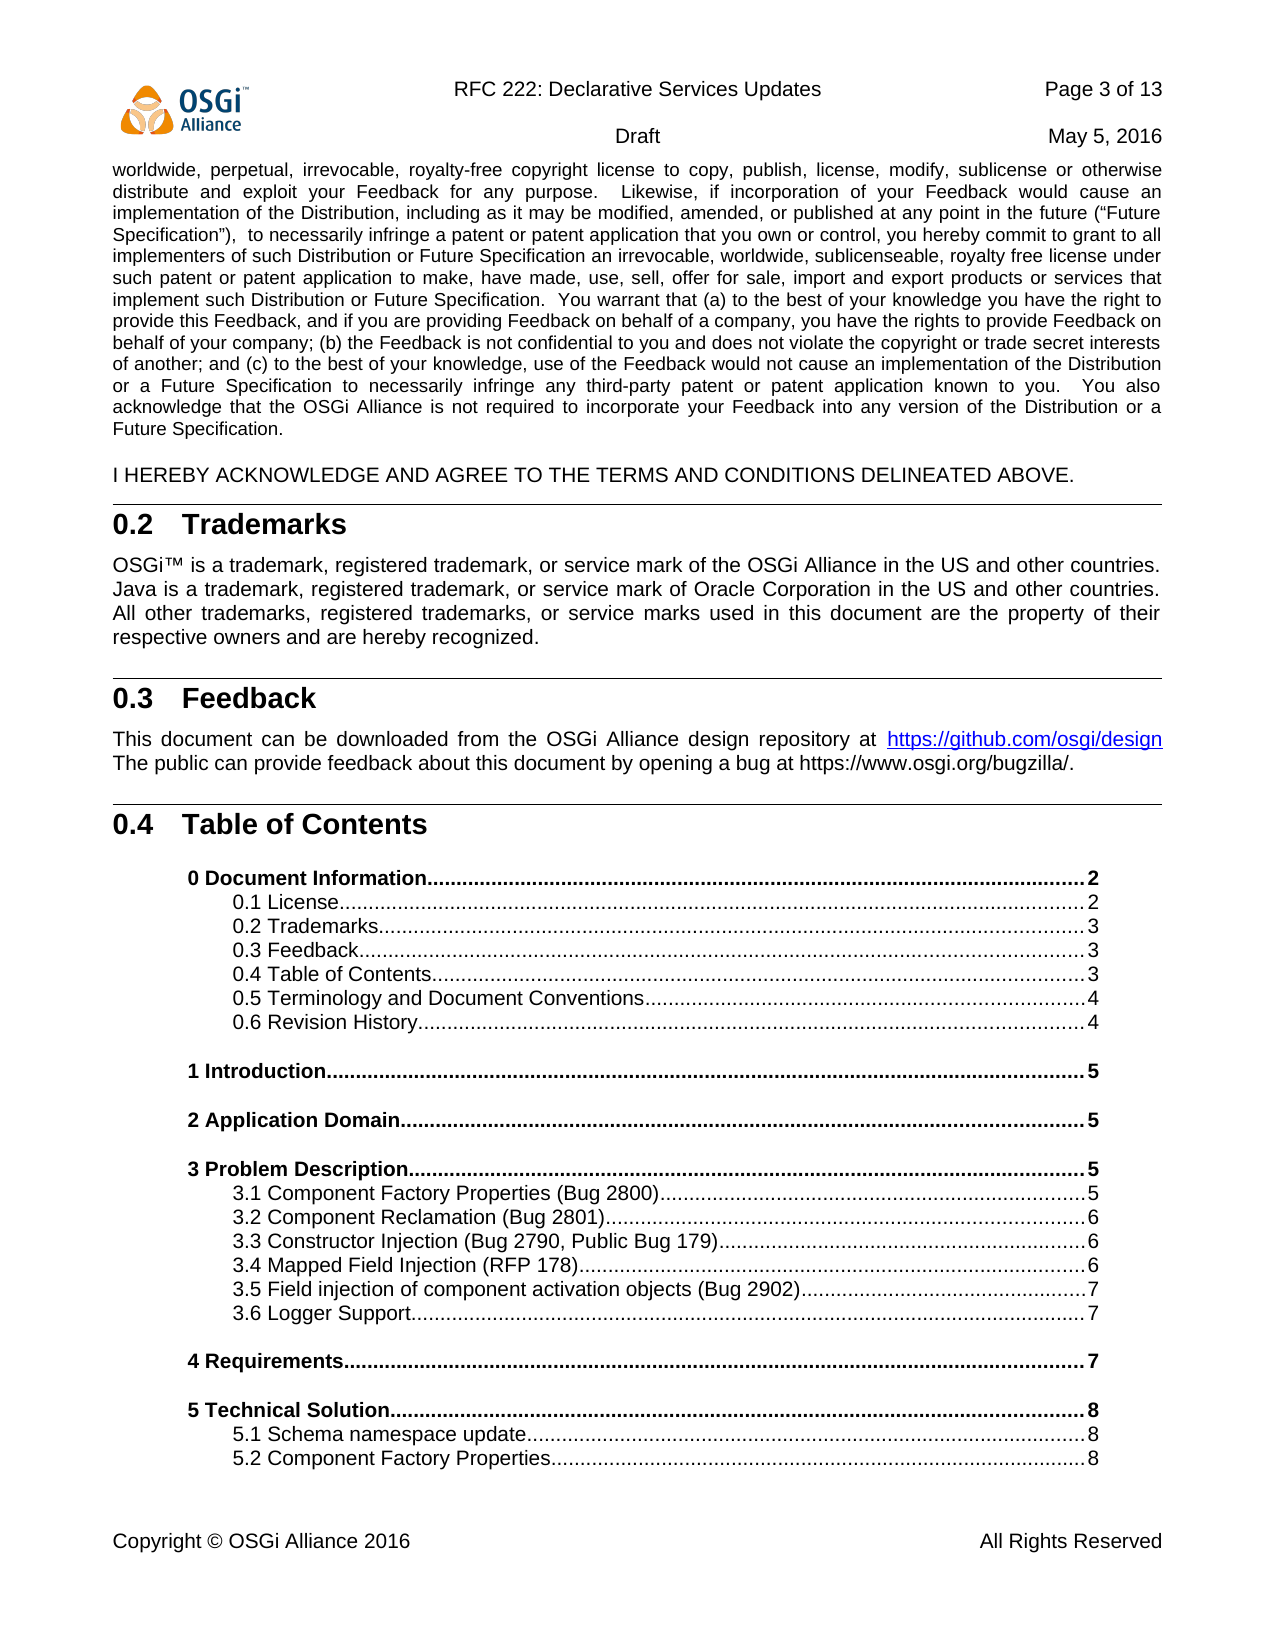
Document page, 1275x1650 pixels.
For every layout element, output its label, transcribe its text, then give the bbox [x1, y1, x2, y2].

text 3.3 Constructor Injection (Bug 2790, Public Bug 179) 6 [232, 1228, 1162, 1252]
text 3.4 Mapped Field Injection (RFP 178) 6 [232, 1252, 1162, 1276]
text This document can be downloaded from the OSGi Alliance design repository at https://github.com/osgi/design The public can provide feedback about this document by opening a bug at https://www.osgi.org/bugzilla/. [112, 727, 1162, 775]
text 5 Technical Solution 8 [187, 1398, 1162, 1422]
text 0.6 Revision History 4 [232, 1010, 1162, 1034]
text 0.4 Table of Contents 3 [232, 962, 1162, 986]
text 0.3 Feedback 3 [232, 938, 1162, 962]
text 3.2 Component Reclamation (Bug 2801) 6 [232, 1204, 1162, 1228]
text worldwide, perpetual, irrevocable, royalty-free copyright license to copy, publish, license, modify, sublicense or otherwise distribute and exploit your Feedback for any purpose. Likewise, if incorporation of your Feedback would cause an implementation of the Distribution, including as it may be modified, amended, or published at any point in the future (“Future Specification”), to necessarily infringe a patent or patent application that you own or control, you hereby commit to grant to all implementers of such Distribution or Future Specification an irrevocable, worldwide, sublicenseable, royalty free license under such patent or patent application to make, have made, use, sell, offer for sale, import and export products or services that implement such Distribution or Future Specification. You warrant that (a) to the best of your knowledge you have the right to provide this Feedback, and if you are providing Feedback on behalf of a company, you have the rights to provide Feedback on behalf of your company; (b) the Feedback is not confidential to you and does not violate the copyright or trade secret interests of another; and (c) to the best of your knowledge, use of the Feedback would not cause an implementation of the Distribution or a Future Specification to necessarily infringe any third-party patent or patent application known to you. You also acknowledge that the OSGi Alliance is not required to incorporate your Feedback into any version of the Distribution or a Future Specification. [112, 159, 1162, 439]
text OSGi™ is a trademark, registered trademark, or service mark of the OSGi Alliance in the US and other countries. Java is a trademark, registered trademark, or service mark of Oracle Corporation in the US and other countries. All other trademarks, registered trademarks, or service marks used in this document are the property of their respective owners and are hereby recognized. [112, 553, 1162, 649]
text 3.1 Component Factory Properties (Bug 2800) 5 [232, 1181, 1162, 1204]
text 1 Introduction 5 [187, 1059, 1162, 1083]
text 2 Application Domain 5 [187, 1108, 1162, 1132]
text 5.2 Component Factory Properties 8 [232, 1446, 1162, 1470]
text 3.5 Field injection of component activation objects (Bug 2902) 7 [232, 1276, 1162, 1300]
text 5.1 Schema namespace update 8 [232, 1422, 1162, 1446]
text 0.1 License 2 [232, 890, 1162, 914]
subtitle Feedback [112, 679, 1162, 715]
text 3.6 Logger Support 7 [232, 1300, 1162, 1324]
picture [113, 78, 257, 142]
subtitle Table of Contents [112, 805, 1162, 841]
text 4 Requirements 7 [187, 1349, 1162, 1373]
text I HEREBY ACKNOWLEDGE AND AGREE TO THE TERMS AND CONDITIONS DELINEATED ABOVE. [112, 463, 1162, 487]
text 3 Problem Description 5 [187, 1157, 1162, 1181]
subtitle Trademarks [112, 505, 1162, 541]
text 0.2 Trademarks 3 [232, 914, 1162, 938]
text 0.5 Terminology and Document Conventions 4 [232, 986, 1162, 1010]
text 0 Document Information 2 [187, 866, 1162, 890]
